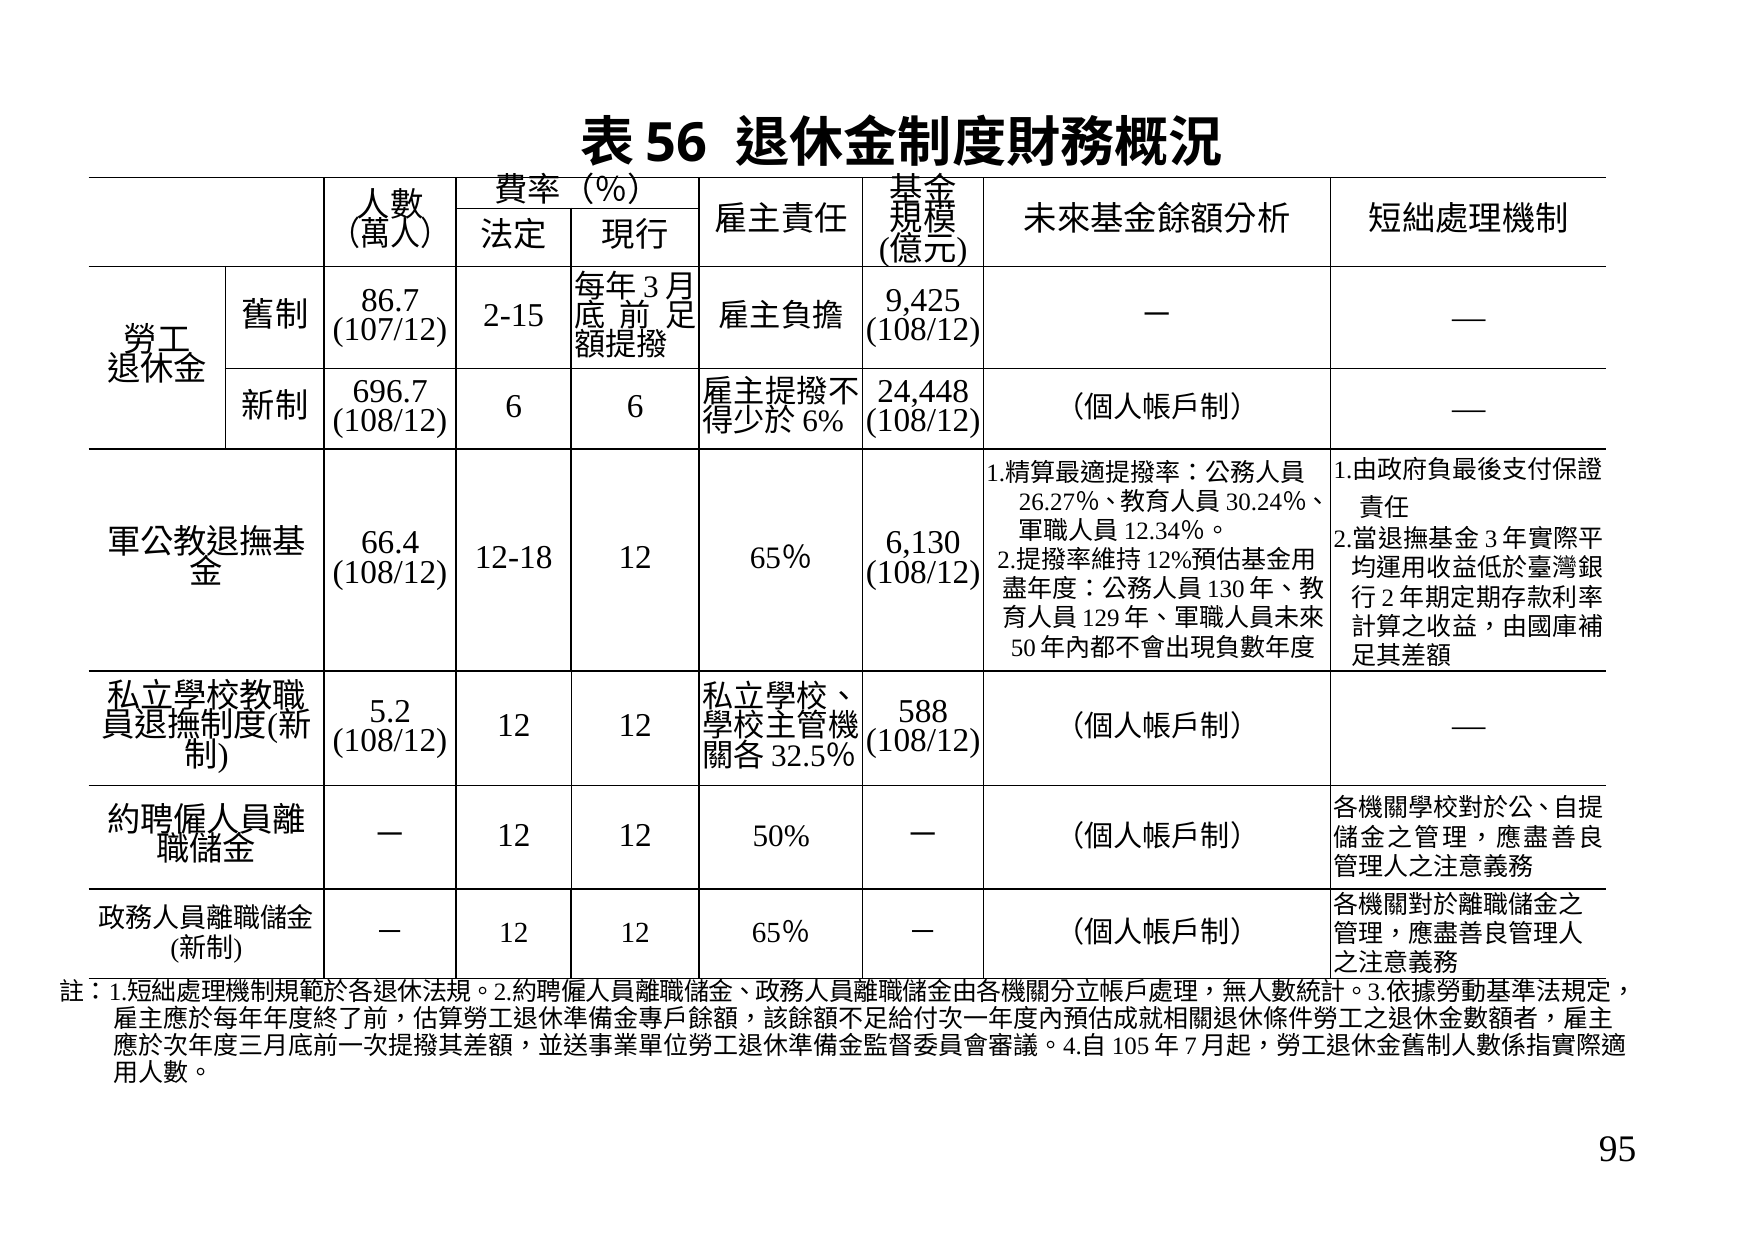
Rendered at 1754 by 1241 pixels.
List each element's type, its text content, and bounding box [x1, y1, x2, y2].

table_header 雇主責任 [700, 178, 862, 266]
table_cell 65％ [700, 890, 862, 977]
table_header 費率（％） [457, 178, 698, 207]
table_cell （個人帳戶制） [984, 672, 1330, 784]
table_cell 約聘僱人員離職儲金 [89, 786, 323, 888]
table_cell 12 [572, 450, 698, 670]
table_cell 軍公教退撫基金 [89, 450, 323, 670]
table_cell — [1331, 369, 1606, 448]
table_cell 新制 [226, 369, 323, 448]
table_cell 政務人員離職儲金 (新制) [89, 890, 323, 977]
text 註：1.短絀處理機制規範於各退休法規。2.約聘僱人員離職儲金、政務人員離職儲金由各機關分立帳戶處理，無人數統計。3.依據勞動基準法規定，雇主應於每年年度終了前，估算勞工退休準備金專戶餘額，該餘額不足給付次一年度內預估成就相關退休條件勞工之退休金數額者，雇主應於次年度三月底前一次提撥其差額，並送事業單位勞工退休準備金監督委員會審議。4.自105年7月起，勞工退休金舊制人數係指實際適用人數。 [59, 978, 1636, 1087]
table_cell 私立學校、學校主管機關各32.5％ [700, 672, 862, 784]
table_cell — [1331, 267, 1606, 367]
table_cell 12-18 [457, 450, 570, 670]
table_cell 588 (108/12) [863, 672, 983, 784]
table_cell 法定 [457, 209, 570, 266]
table_cell 9,425 (108/12) [863, 267, 983, 367]
table_cell 各機關學校對於公、自提儲金之管理，應盡善良管理人之注意義務 [1331, 786, 1606, 888]
table_cell 雇主提撥不得少於6% [700, 369, 862, 448]
table_cell 86.7 (107/12) [325, 267, 455, 367]
table_cell － [863, 786, 983, 888]
table_cell （個人帳戶制） [984, 369, 1330, 448]
table_cell 12 [457, 672, 571, 784]
table_cell 雇主負擔 [700, 267, 862, 367]
table_header 未來基金餘額分析 [984, 178, 1330, 266]
table_header [89, 178, 323, 266]
table_cell 1.由政府負最後支付保證責任 2.當退撫基金3年實際平均運用收益低於臺灣銀行2年期定期存款利率計算之收益，由國庫補足其差額 [1331, 450, 1606, 670]
table_cell 65％ [700, 450, 862, 670]
table_cell 12 [457, 890, 570, 977]
table_header 基金 規模 (億元) [863, 178, 983, 266]
table_cell 66.4 (108/12) [325, 450, 455, 670]
table_cell － [863, 890, 983, 977]
table_cell 每年3月底前足額提撥 [572, 267, 698, 367]
table_cell 舊制 [226, 267, 323, 367]
table_header 人數 （萬人） [325, 178, 455, 266]
table_cell － [325, 786, 455, 888]
table_cell 1.精算最適提撥率：公務人員26.27％、教育人員30.24％、軍職人員12.34％。 2.提撥率維持12%預估基金用盡年度：公務人員130年、教育人員129年、軍職人員未來50年內都不會出現負數年度 [984, 450, 1330, 670]
table_cell 勞工 退休金 [89, 267, 225, 448]
table_cell 私立學校教職員退撫制度(新制) [89, 672, 323, 784]
table_cell 6,130 (108/12) [863, 450, 983, 670]
table_cell 2-15 [457, 267, 570, 367]
table_cell 12 [572, 786, 698, 888]
table_cell 6 [572, 369, 698, 448]
table_cell 各機關對於離職儲金之管理，應盡善良管理人之注意義務 [1331, 890, 1606, 977]
table_cell 50% [700, 786, 862, 888]
table_cell （個人帳戶制） [984, 786, 1330, 888]
text 表56 退休金制度財務概況 [59, 98, 1636, 177]
table_cell 現行 [572, 209, 698, 266]
table_cell 696.7 (108/12) [325, 369, 455, 448]
table_cell 12 [457, 786, 571, 888]
table_cell 6 [457, 369, 570, 448]
table_cell 12 [572, 672, 698, 784]
table_cell （個人帳戶制） [984, 890, 1330, 977]
table_cell － [984, 267, 1330, 367]
table_cell 12 [572, 890, 698, 977]
table_cell 24,448 (108/12) [863, 369, 983, 448]
table_cell － [325, 890, 455, 977]
table_cell 5.2 (108/12) [325, 672, 455, 784]
table_header 短絀處理機制 [1331, 178, 1606, 266]
table_cell — [1331, 672, 1606, 784]
